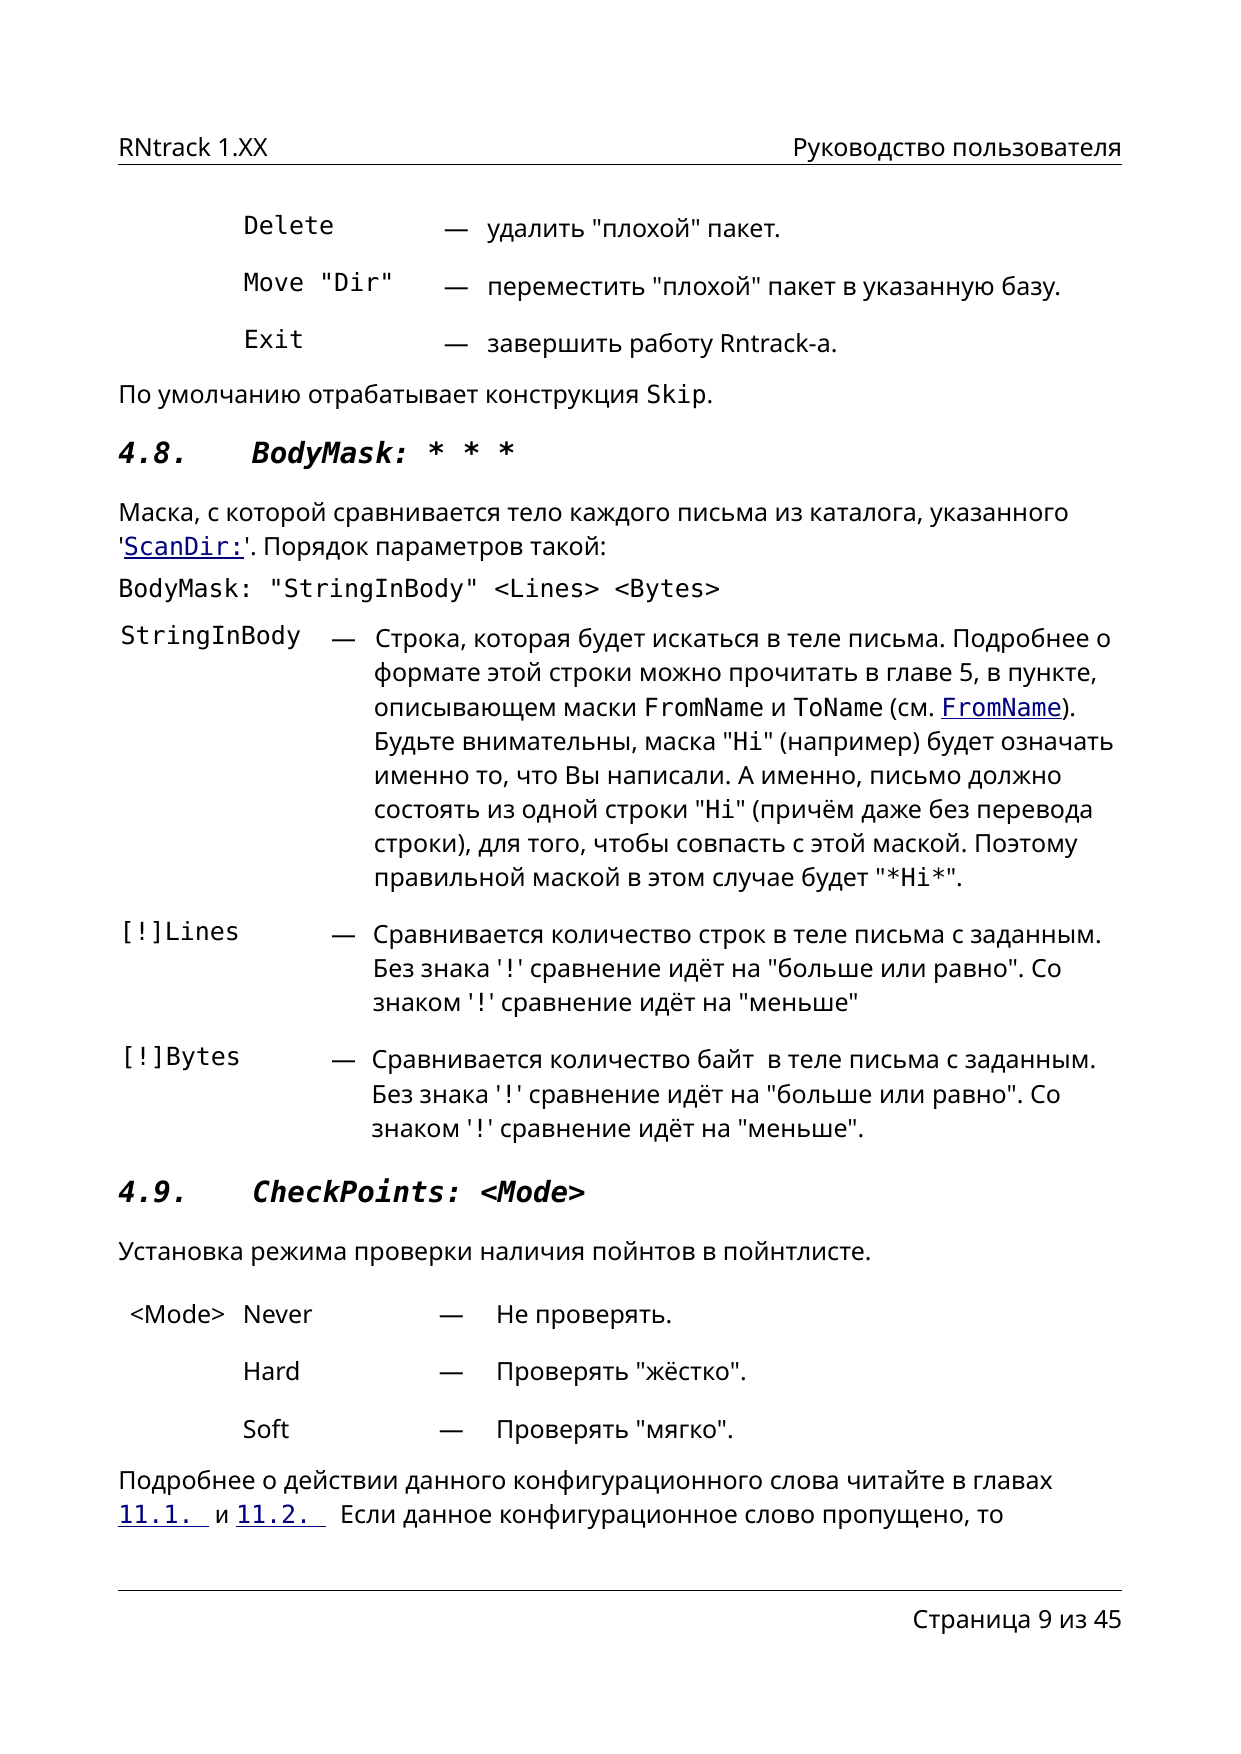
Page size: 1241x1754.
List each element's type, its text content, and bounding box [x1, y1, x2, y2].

table_cell [118, 194, 238, 251]
table_cell завершить работу Rntrack-а. [481, 308, 1122, 365]
table_cell Проверять "жёстко". [490, 1336, 1122, 1394]
table_cell — [325, 1025, 366, 1150]
text Установка режима проверки наличия пойнтов в пойнтлисте. [118, 1233, 1122, 1267]
subtitle CheckPoints: <Mode> [118, 1175, 1122, 1209]
table_cell [118, 1394, 237, 1451]
text По умолчанию отрабатывает конструкция Skip. [118, 377, 1122, 411]
table_cell Проверять "мягко". [490, 1394, 1122, 1451]
text BodyMask: "StringInBody" <Lines> <Bytes> [118, 574, 1122, 603]
table_header — [325, 604, 366, 899]
table_cell Сравнивается количество байт в теле письма с заданным. Без знака '!' сравнение идёт на "больше или равно". Со знаком '!' сравнение идёт на "меньше". [366, 1025, 1122, 1150]
table_cell — [431, 194, 481, 251]
table_cell переместить "плохой" пакет в указанную базу. [481, 251, 1122, 308]
table_cell [!]Lines [118, 899, 325, 1025]
table_cell — [431, 308, 481, 365]
table_cell Сравнивается количество строк в теле письма с заданным. Без знака '!' сравнение идёт на "больше или равно". Со знаком '!' сравнение идёт на "меньше" [366, 899, 1122, 1025]
table_header <Mode> [118, 1279, 237, 1336]
table_header — [412, 1279, 490, 1336]
table_cell — [412, 1394, 490, 1451]
table_header StringInBody [118, 604, 325, 899]
text Подробнее о действии данного конфигурационного слова читайте в главах 11.1. и 11.2. Если данное конфигурационное слово пропущено, то [118, 1463, 1122, 1531]
text Маска, с которой сравнивается тело каждого письма из каталога, указанного 'ScanDir:'. Порядок параметров такой: [118, 494, 1122, 563]
table_cell Hard [237, 1336, 412, 1394]
table_cell [118, 251, 238, 308]
table_cell Exit [238, 308, 431, 365]
table_cell удалить "плохой" пакет. [481, 194, 1122, 251]
table_cell — [412, 1336, 490, 1394]
table_cell [118, 1336, 237, 1394]
table_cell Move "Dir" [238, 251, 431, 308]
table_cell Soft [237, 1394, 412, 1451]
table_cell Delete [238, 194, 431, 251]
table_cell [!]Bytes [118, 1025, 325, 1150]
table_header Не проверять. [490, 1279, 1122, 1336]
subtitle BodyMask: * * * [118, 436, 1122, 470]
table_header Строка, которая будет искаться в теле письма. Подробнее о формате этой строки можно прочитать в главе 5, в пункте, описывающем маски FromName и ToName (см. FromName). Будьте внимательны, маска "Hi" (например) будет означать именно то, что Вы написали. А именно, письмо должно состоять из одной строки "Hi" (причём даже без перевода строки), для того, чтобы совпасть с этой маской. Поэтому правильной маской в этом случае будет "*Hi*". [366, 604, 1122, 899]
table_cell — [431, 251, 481, 308]
table_header Never [237, 1279, 412, 1336]
table_cell [118, 308, 238, 365]
table_cell — [325, 899, 366, 1025]
